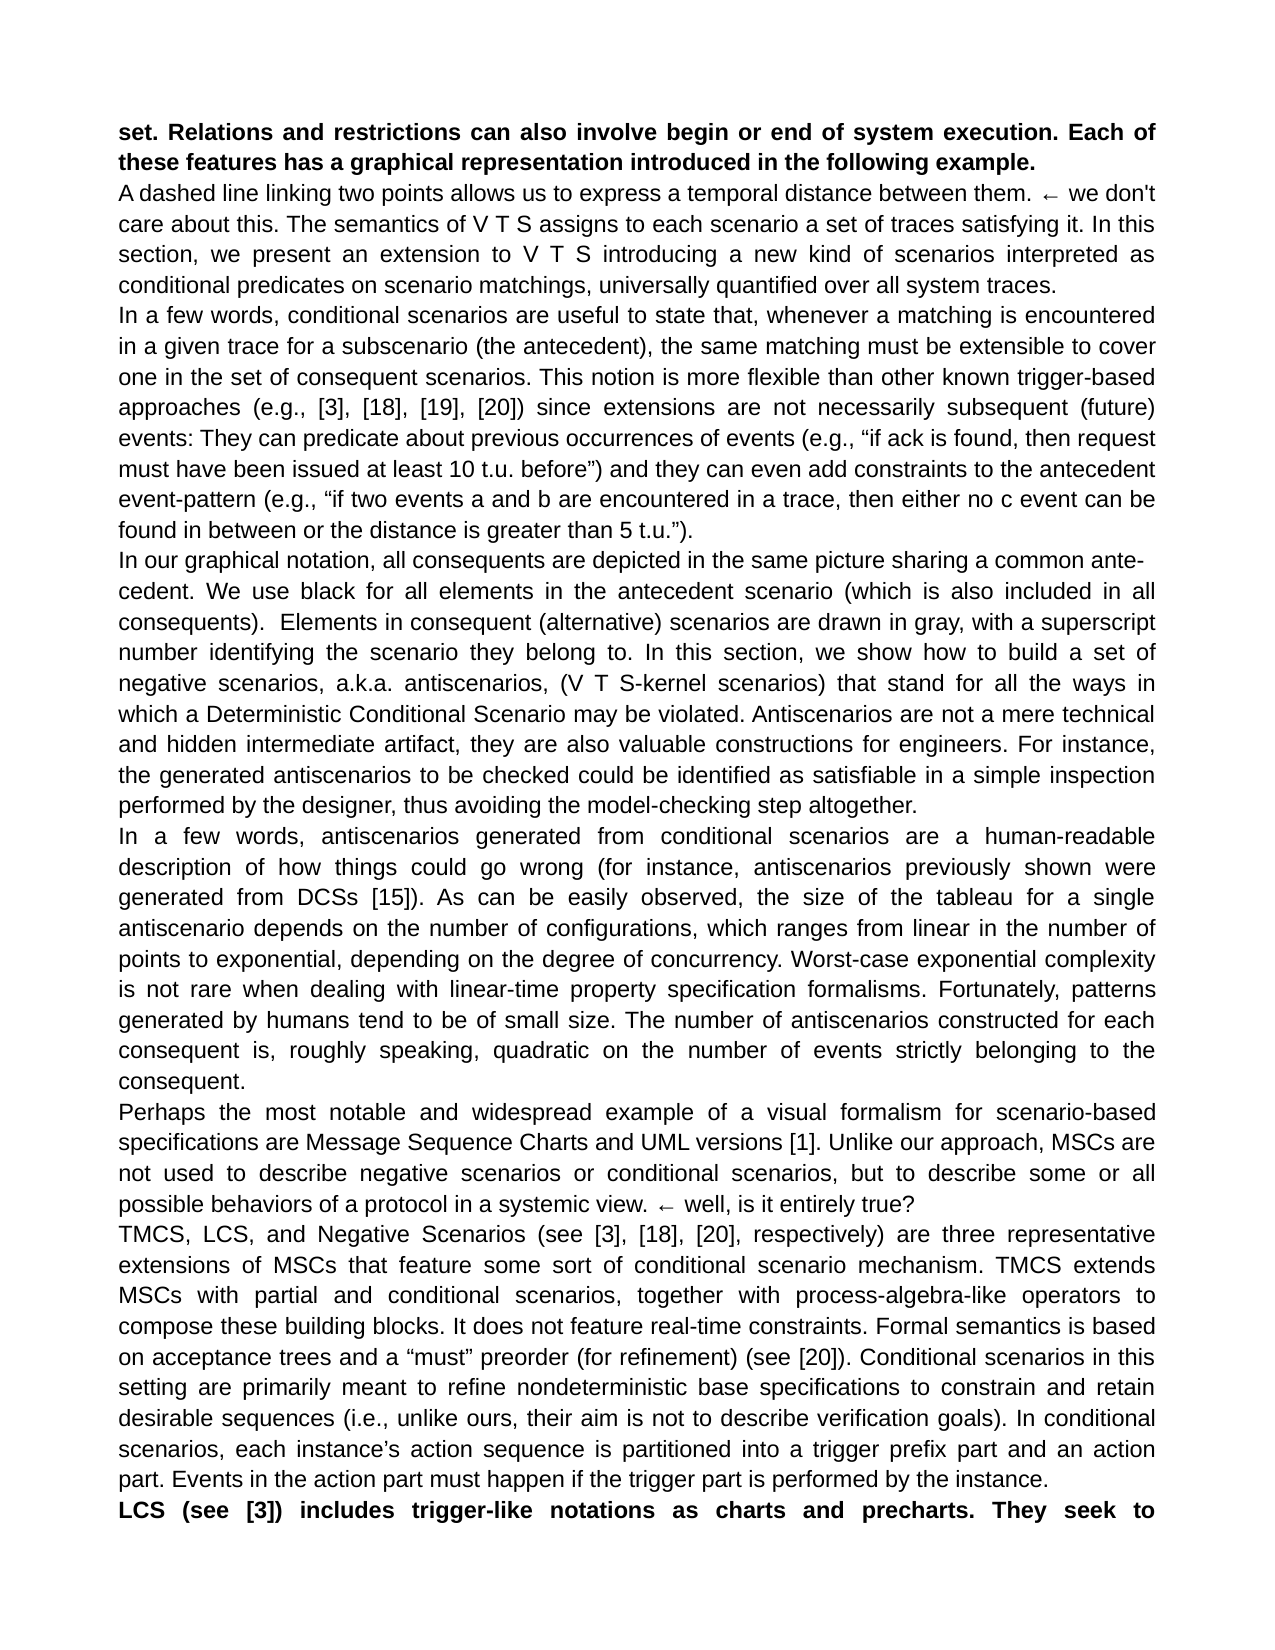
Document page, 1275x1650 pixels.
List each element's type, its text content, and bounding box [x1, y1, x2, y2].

text In a few words, conditional scenarios are useful to state that, whenever a matching is encountered in a given trace for a subscenario (the antecedent), the same matching must be extensible to cover one in the set of consequent scenarios. This notion is more flexible than other known trigger-based approaches (e.g., [3], [18], [19], [20]) since extensions are not necessarily subsequent (future) events: They can predicate about previous occurrences of events (e.g., “if ack is found, then request must have been issued at least 10 t.u. before”) and they can even add constraints to the antecedent event-pattern (e.g., “if two events a and b are encountered in a trace, then either no c event can be found in between or the distance is greater than 5 t.u.”). [118, 302, 1157, 543]
text cedent. We use black for all elements in the antecedent scenario (which is also included in all consequents). Elements in consequent (alternative) scenarios are drawn in gray, with a superscript number identifying the scenario they belong to. In this section, we show how to build a set of negative scenarios, a.k.a. antiscenarios, (V T S-kernel scenarios) that stand for all the ways in which a Deterministic Conditional Scenario may be violated. Antiscenarios are not a mere technical and hidden intermediate artifact, they are also valuable constructions for engineers. For instance, the generated antiscenarios to be checked could be identified as satisfiable in a simple inspection performed by the designer, thus avoiding the model-checking step altogether. [118, 577, 1157, 819]
text TMCS, LCS, and Negative Scenarios (see [3], [18], [20], respectively) are three representative extensions of MSCs that feature some sort of conditional scenario mechanism. TMCS extends MSCs with partial and conditional scenarios, together with process-algebra-like operators to compose these building blocks. It does not feature real-time constraints. Formal semantics is based on acceptance trees and a “must” preorder (for refinement) (see [20]). Conditional scenarios in this setting are primarily meant to refine nondeterministic base specifications to constrain and retain desirable sequences (i.e., unlike ours, their aim is not to describe verification goals). In conditional scenarios, each instance’s action sequence is partitioned into a trigger prefix part and an action part. Events in the action part must happen if the trigger part is performed by the instance. [118, 1221, 1157, 1492]
text In our graphical notation, all consequents are depicted in the same picture sharing a common ante- [118, 547, 1157, 574]
text LCS (see [3]) includes trigger-like notations as charts and precharts. They seek to [118, 1496, 1157, 1523]
text Perhaps the most notable and widespread example of a visual formalism for scenario-based specifications are Message Sequence Charts and UML versions [1]. Unlike our approach, MSCs are not used to describe negative scenarios or conditional scenarios, but to describe some or all possible behaviors of a protocol in a systemic view. ← well, is it entirely true? [118, 1098, 1157, 1217]
text set. Relations and restrictions can also involve begin or end of system execution. Each of these features has a graphical representation introduced in the following example. [118, 118, 1157, 176]
text A dashed line linking two points allows us to express a temporal distance between them. ← we don't care about this. The semantics of V T S assigns to each scenario a set of traces satisfying it. In this section, we present an extension to V T S introducing a new kind of scenarios interpreted as conditional predicates on scenario matchings, universally quantified over all system traces. [118, 179, 1157, 298]
text In a few words, antiscenarios generated from conditional scenarios are a human-readable description of how things could go wrong (for instance, antiscenarios previously shown were generated from DCSs [15]). As can be easily observed, the size of the tableau for a single antiscenario depends on the number of configurations, which ranges from linear in the number of points to exponential, depending on the degree of concurrency. Worst-case exponential complexity is not rare when dealing with linear-time property specification formalisms. Fortunately, patterns generated by humans tend to be of small size. The number of antiscenarios constructed for each consequent is, roughly speaking, quadratic on the number of events strictly belonging to the consequent. [118, 822, 1157, 1094]
